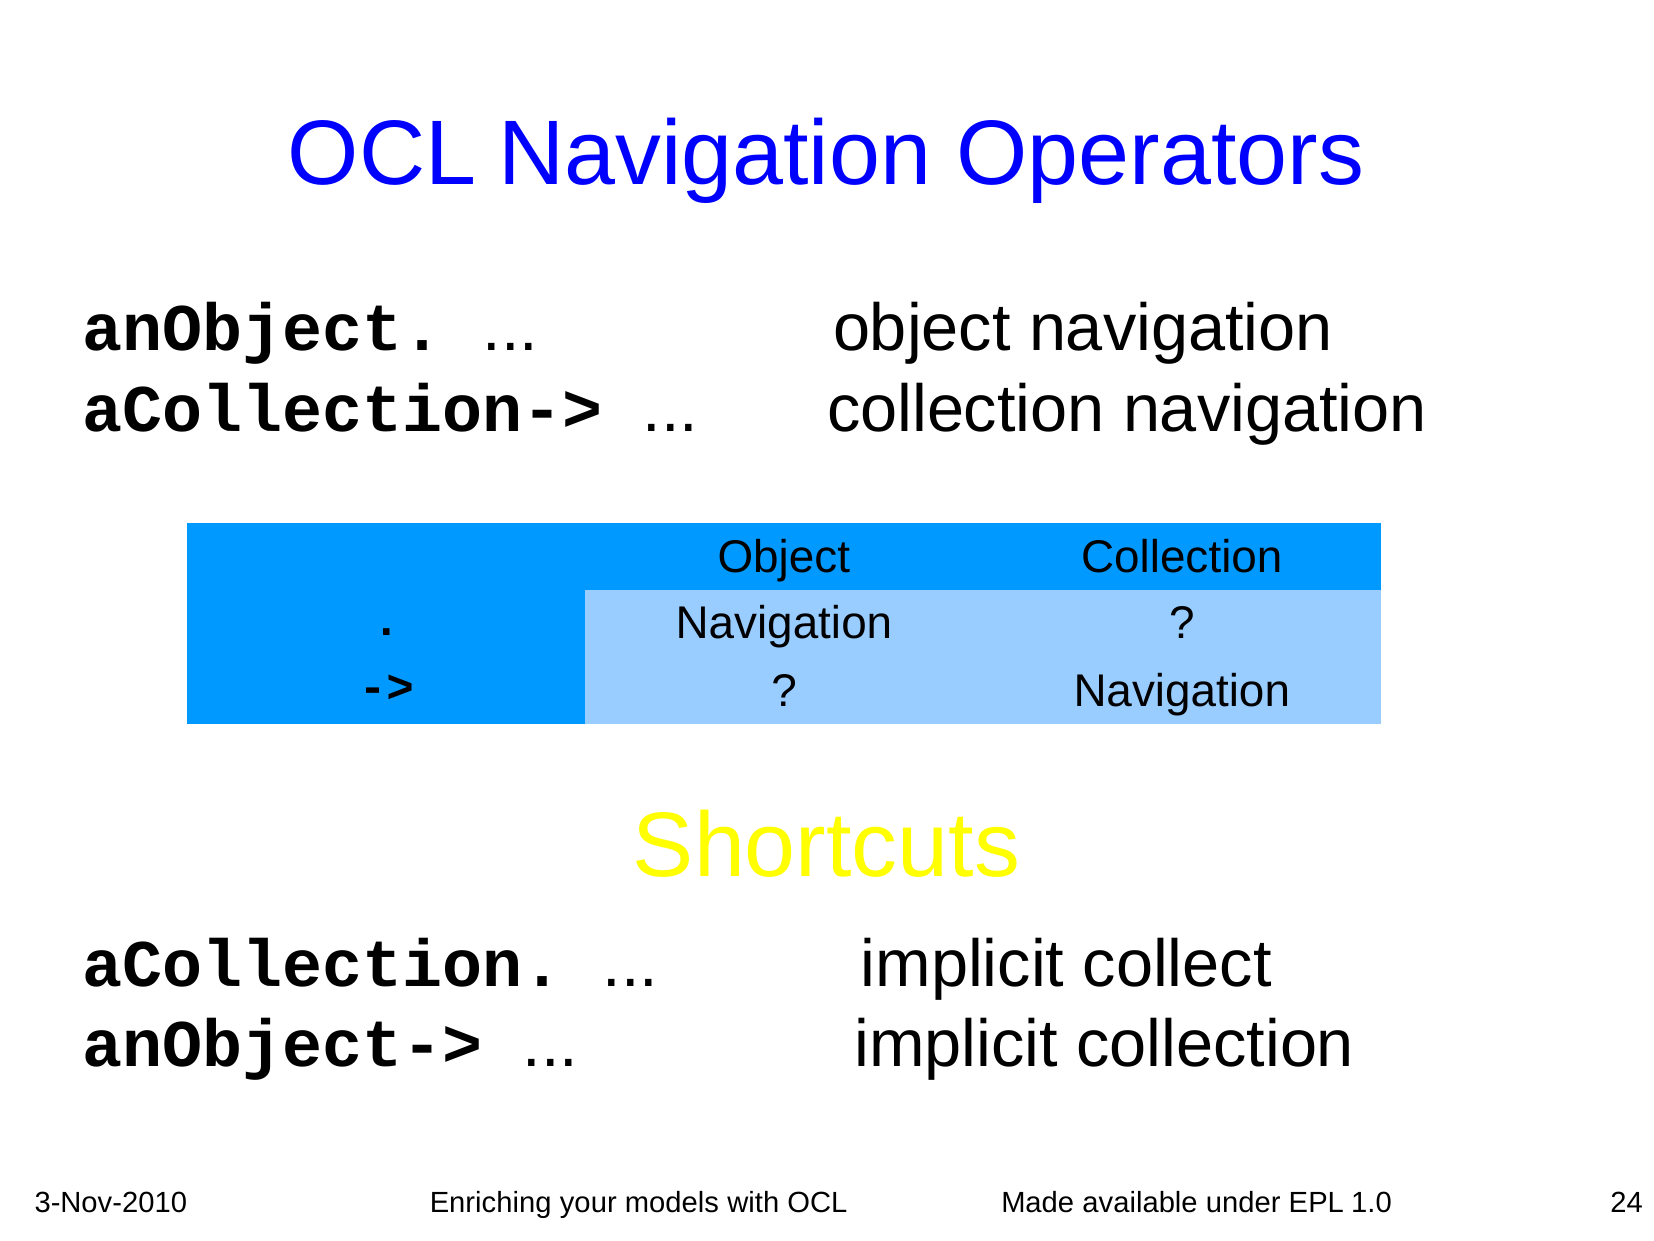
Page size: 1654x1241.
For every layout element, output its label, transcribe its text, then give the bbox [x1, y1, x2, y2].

table_cell Navigation [983, 657, 1381, 724]
table_cell -> [187, 657, 585, 724]
table_header Collection [983, 523, 1381, 590]
table_header [187, 523, 585, 590]
table_cell . [187, 590, 585, 657]
table_cell Navigation [585, 590, 983, 657]
table_cell ? [585, 657, 983, 724]
title OCL Navigation Operators [82, 49, 1571, 257]
table_header Object [585, 523, 983, 590]
list anObject. ... object navigation aCollection-> ... collection navigation Shortcuts aCollection. ... implicit collect anObject-> ... implicit collection [82, 290, 1571, 1237]
table_cell ? [983, 590, 1381, 657]
